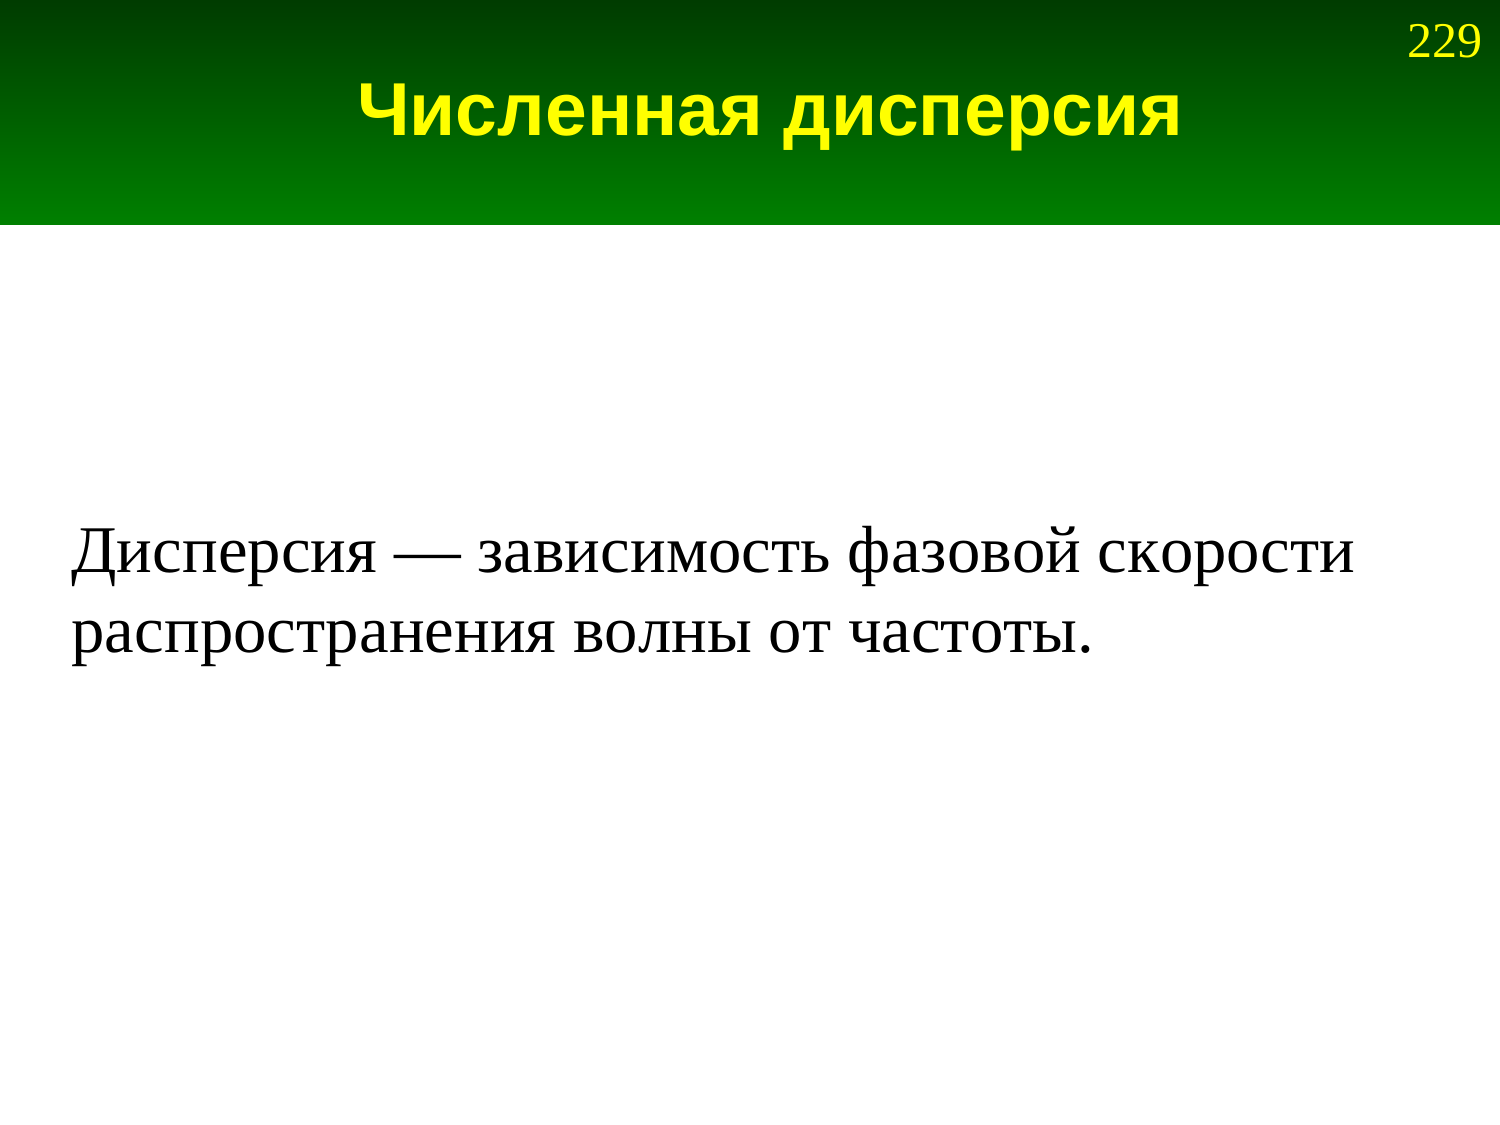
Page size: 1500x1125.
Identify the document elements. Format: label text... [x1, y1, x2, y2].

text_box Дисперсия — зависимость фазовой скорости распространения волны от частоты. [56, 498, 1444, 674]
title Численная дисперсия [100, 7, 1441, 204]
